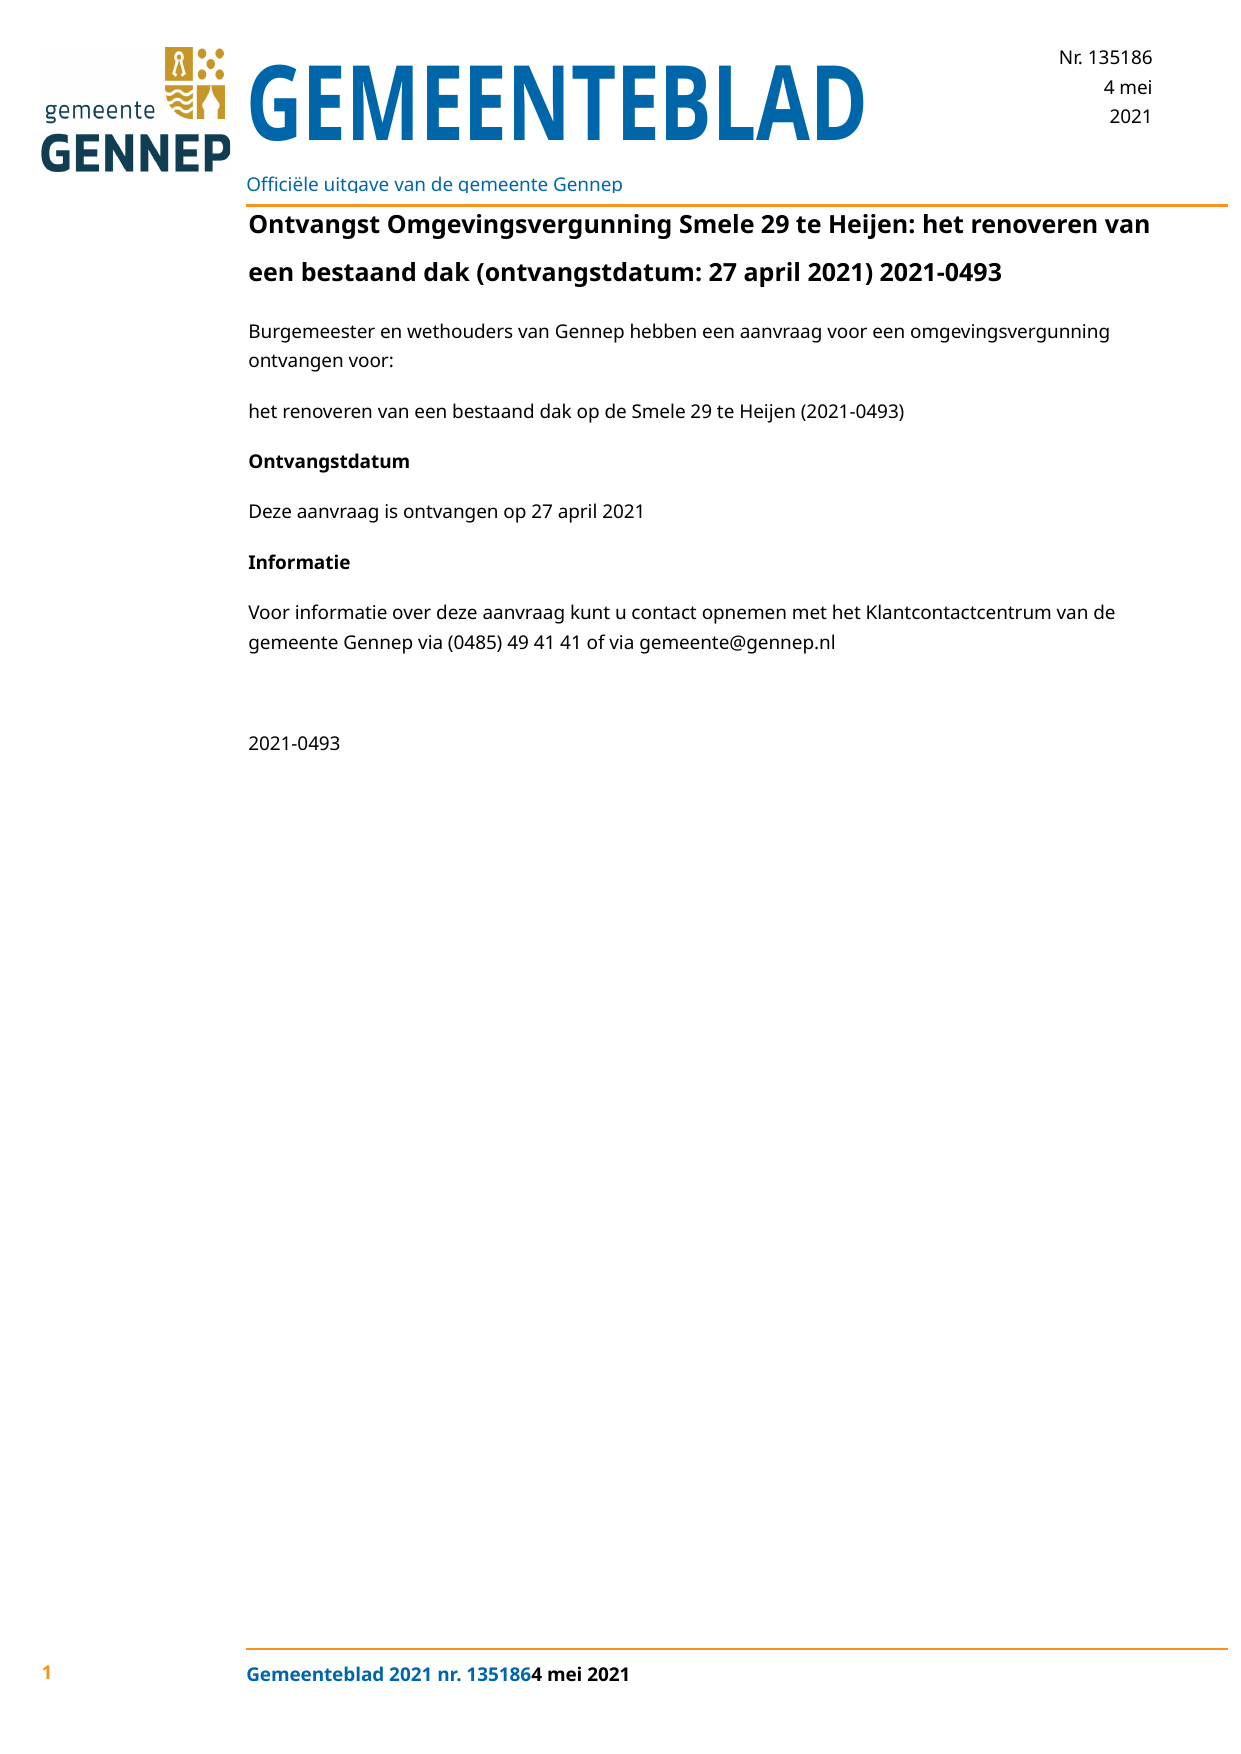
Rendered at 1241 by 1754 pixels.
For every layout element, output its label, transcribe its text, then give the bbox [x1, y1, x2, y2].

text Voor informatie over deze aanvraag kunt u contact opnemen met het Klantcontactcentrum van de gemeente Gennep via (0485) 49 41 41 of via gemeente@gennep.nl [248, 599, 1152, 655]
text 2021-0493 [248, 730, 1152, 756]
text Ontvangst Omgevingsvergunning Smele 29 te Heijen: het renoveren van een bestaand dak (ontvangstdatum: 27 april 2021) 2021-0493 [248, 207, 1152, 288]
picture [41, 47, 231, 172]
text Burgemeester en wethouders van Gennep hebben een aanvraag voor een omgevingsvergunning ontvangen voor: [248, 318, 1152, 373]
text Informatie [248, 549, 1152, 575]
text Deze aanvraag is ontvangen op 27 april 2021 [248, 499, 1152, 524]
text Ontvangstdatum [248, 448, 1152, 474]
text het renoveren van een bestaand dak op de Smele 29 te Heijen (2021-0493) [248, 398, 1152, 424]
